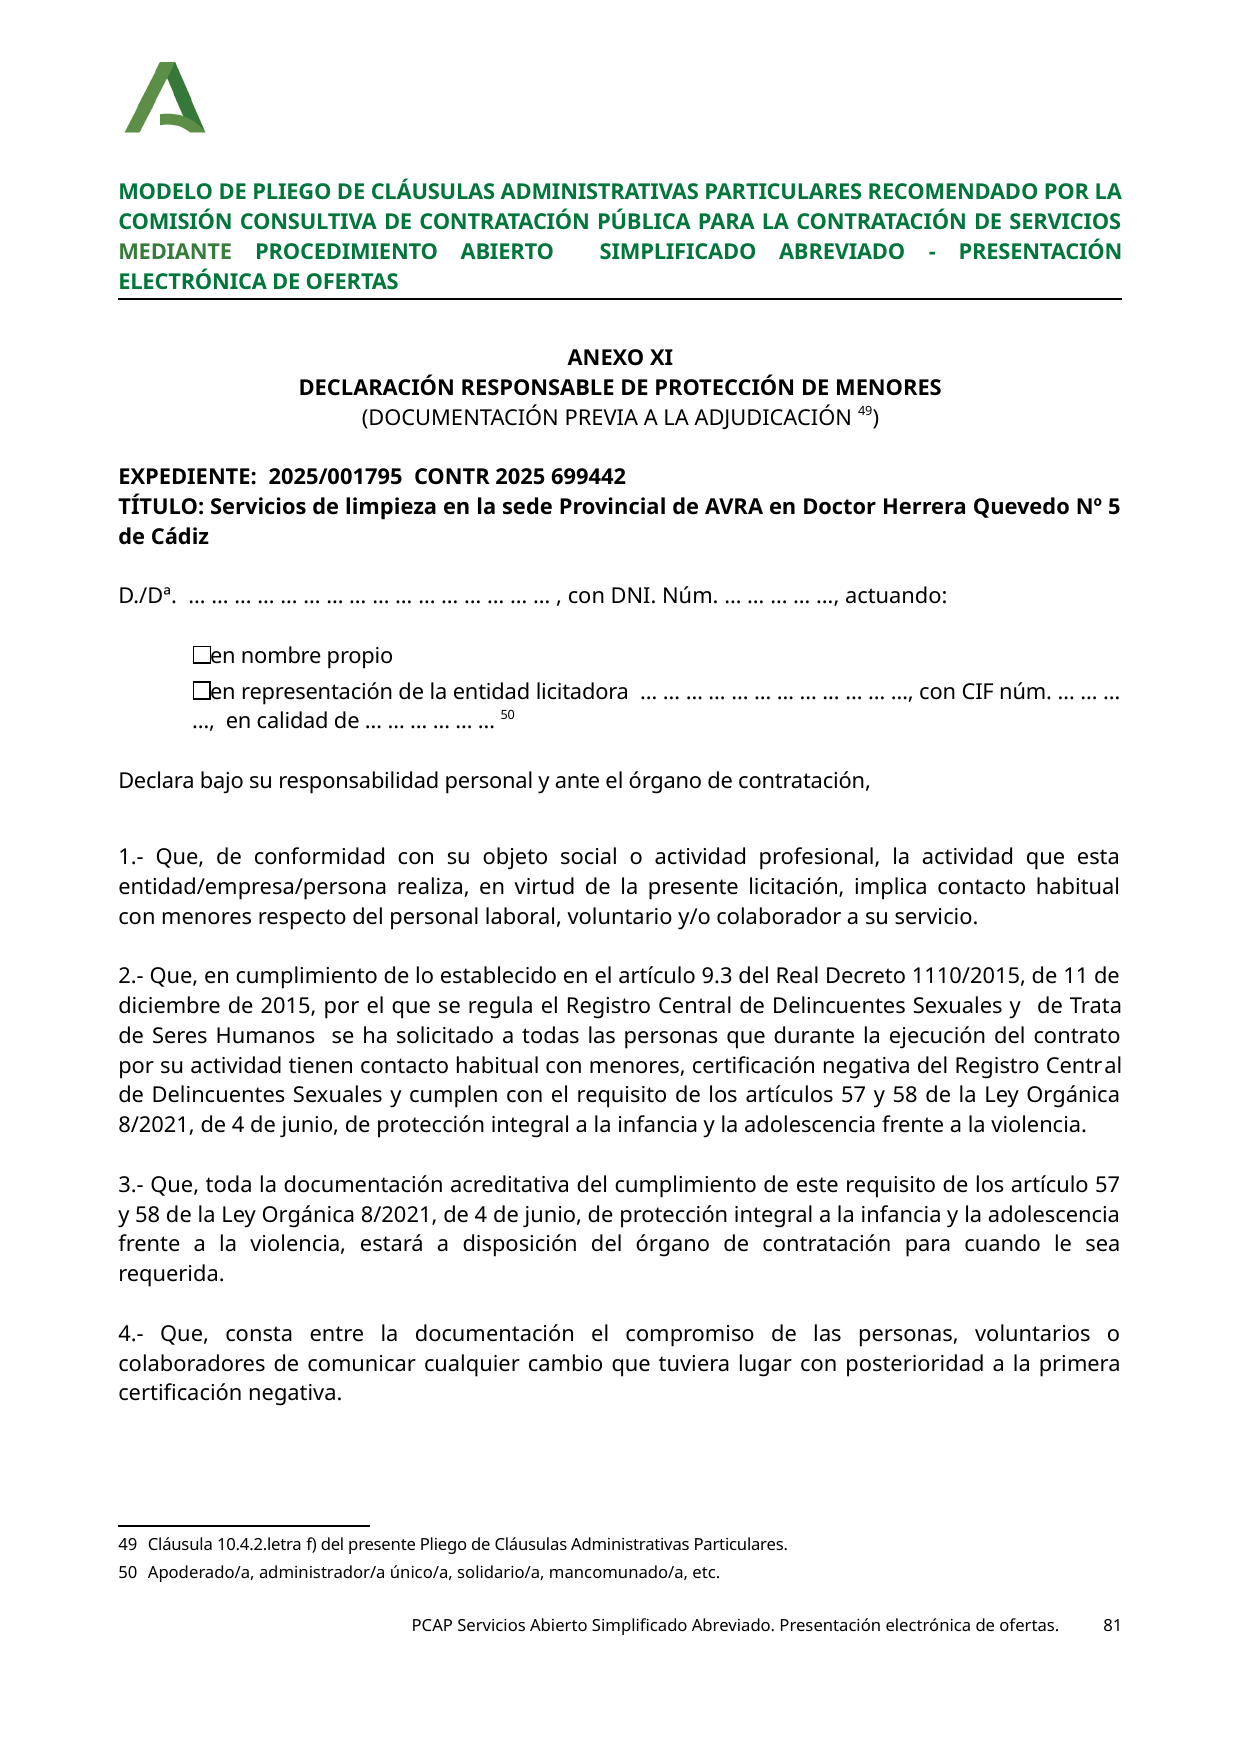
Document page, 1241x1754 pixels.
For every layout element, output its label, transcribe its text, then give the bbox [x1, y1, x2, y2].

text en nombre propio [192, 640, 1122, 670]
text D./Dª. … … … … … … … … … … … … … … … … , con DNI. Núm. … … … … …, actuando: [118, 580, 1122, 610]
picture [120, 57, 210, 137]
text Apoderado/a, administrador/a único/a, solidario/a, mancomunado/a, etc. [118, 1561, 1122, 1584]
text 4.- Que, consta entre la documentación el compromiso de las personas, voluntarios o colaboradores de comunicar cualquier cambio que tuviera lugar con posterioridad a la primera certificación negativa. [118, 1318, 1122, 1407]
text Cláusula 10.4.2.letra f) del presente Pliego de Cláusulas Administrativas Particulares. [118, 1532, 1122, 1555]
text DECLARACIÓN RESPONSABLE DE PROTECCIÓN DE MENORES [118, 372, 1122, 402]
text EXPEDIENTE: 2025/001795 CONTR 2025 699442 [118, 461, 1122, 491]
text 1.- Que, de conformidad con su objeto social o actividad profesional, la actividad que esta entidad/empresa/persona realiza, en virtud de la presente licitación, implica contacto habitual con menores respecto del personal laboral, voluntario y/o colaborador a su servicio. [118, 841, 1122, 930]
text 3.- Que, toda la documentación acreditativa del cumplimiento de este requisito de los artículo 57 y 58 de la Ley Orgánica 8/2021, de 4 de junio, de protección integral a la infancia y la adolescencia frente a la violencia, estará a disposición del órgano de contratación para cuando le sea requerida. [118, 1169, 1122, 1288]
text Declara bajo su responsabilidad personal y ante el órgano de contratación, [118, 765, 1122, 795]
text (DOCUMENTACIÓN PREVIA A LA ADJUDICACIÓN ) [118, 402, 1122, 431]
text en representación de la entidad licitadora … … … … … … … … … … … …, con CIF núm. … … … …, en calidad de … … … … … … [192, 676, 1122, 735]
text MODELO DE PLIEGO DE CLÁUSULAS ADMINISTRATIVAS PARTICULARES RECOMENDADO POR LA COMISIÓN CONSULTIVA DE CONTRATACIÓN PÚBLICA PARA LA CONTRATACIÓN DE SERVICIOS MEDIANTE PROCEDIMIENTO ABIERTO SIMPLIFICADO ABREVIADO - PRESENTACIÓN ELECTRÓNICA DE OFERTAS [118, 176, 1122, 298]
text TÍTULO: Servicios de limpieza en la sede Provincial de AVRA en Doctor Herrera Quevedo Nº 5 de Cádiz [118, 491, 1122, 551]
text ANEXO XI [118, 342, 1122, 372]
text 2.- Que, en cumplimiento de lo establecido en el artículo 9.3 del Real Decreto 1110/2015, de 11 de diciembre de 2015, por el que se regula el Registro Central de Delincuentes Sexuales y de Trata de Seres Humanos se ha solicitado a todas las personas que durante la ejecución del contrato por su actividad tienen contacto habitual con menores, certificación negativa del Registro Central de Delincuentes Sexuales y cumplen con el requisito de los artículos 57 y 58 de la Ley Orgánica 8/2021, de 4 de junio, de protección integral a la infancia y la adolescencia frente a la violencia. [118, 960, 1122, 1139]
